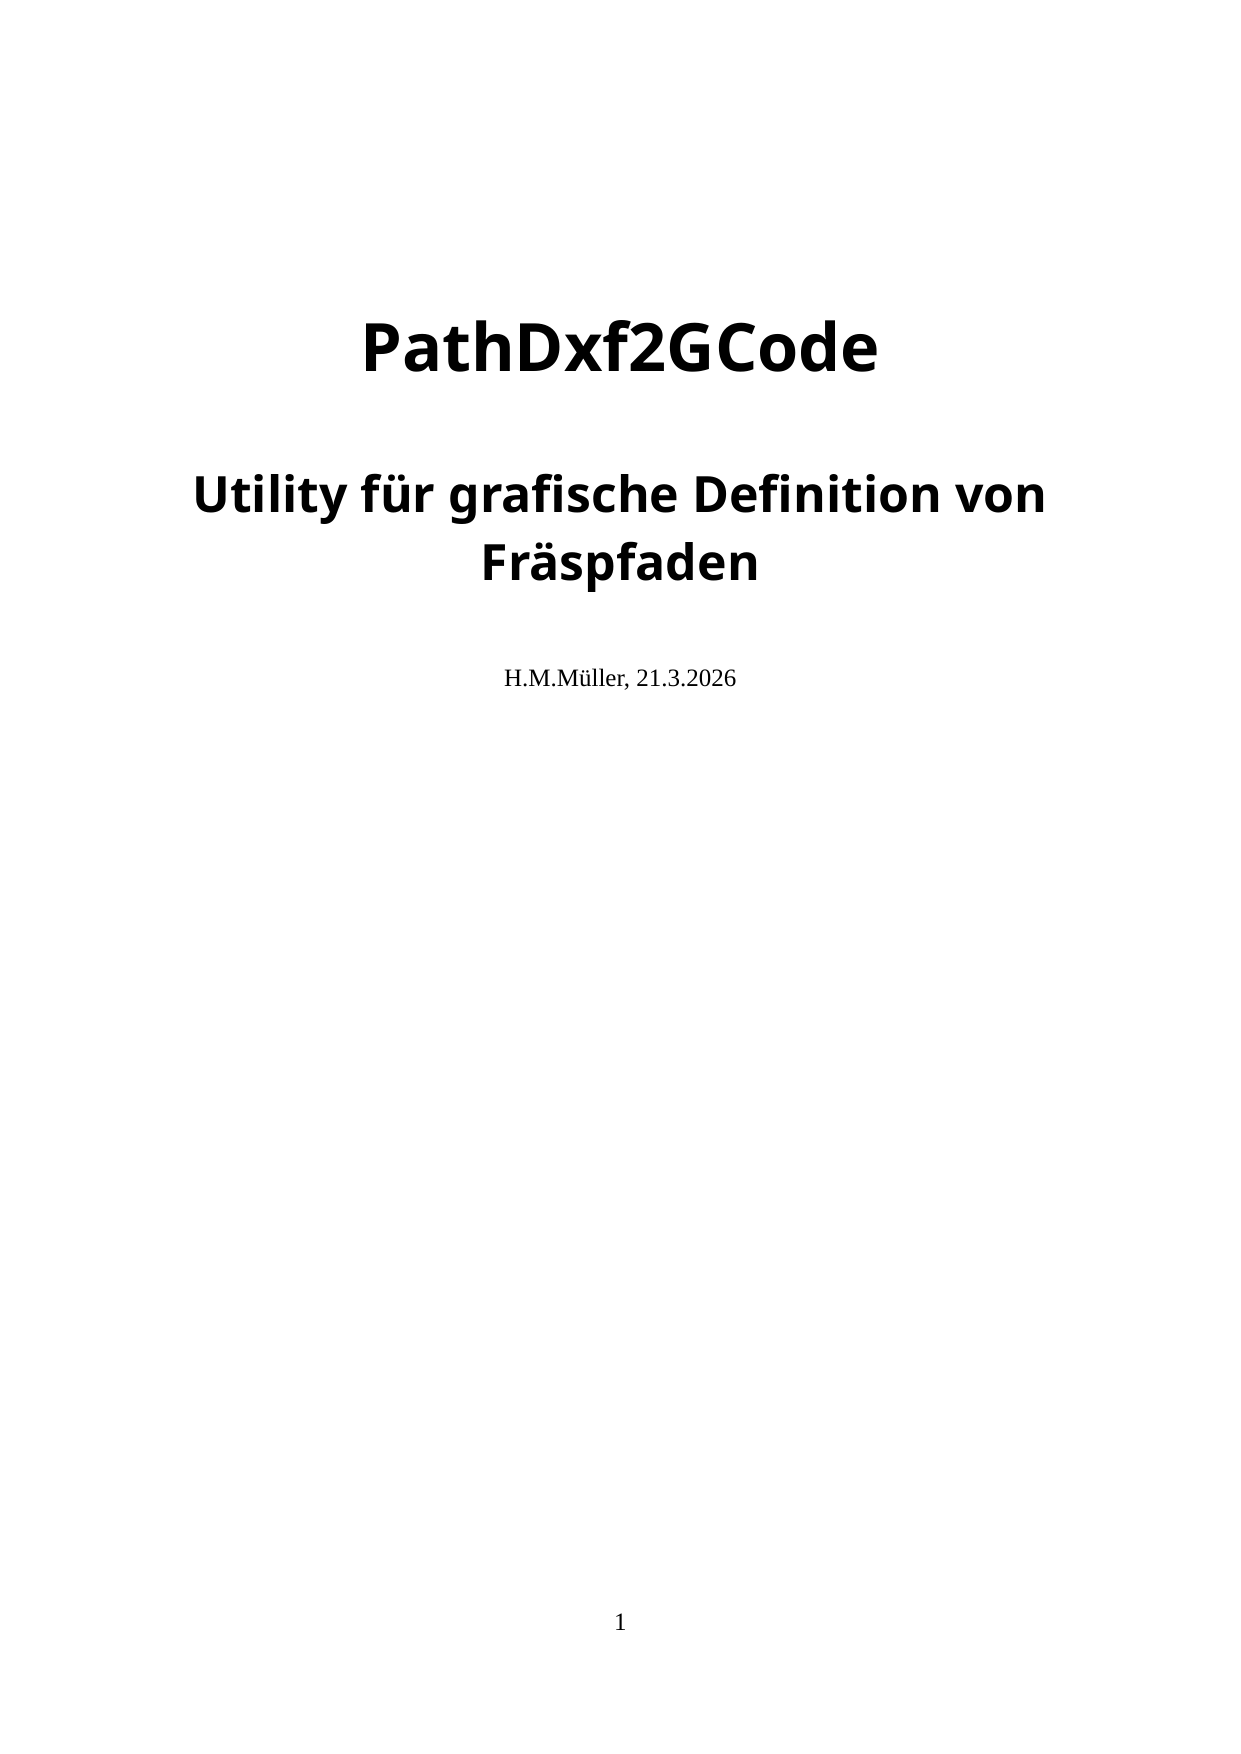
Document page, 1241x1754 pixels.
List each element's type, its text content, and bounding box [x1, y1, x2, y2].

text Utility für grafische Definition von Fräspfaden [118, 459, 1122, 595]
text PathDxf2GCode [118, 300, 1122, 391]
text H.M.Müller, 21.3.2026 [118, 663, 1122, 692]
